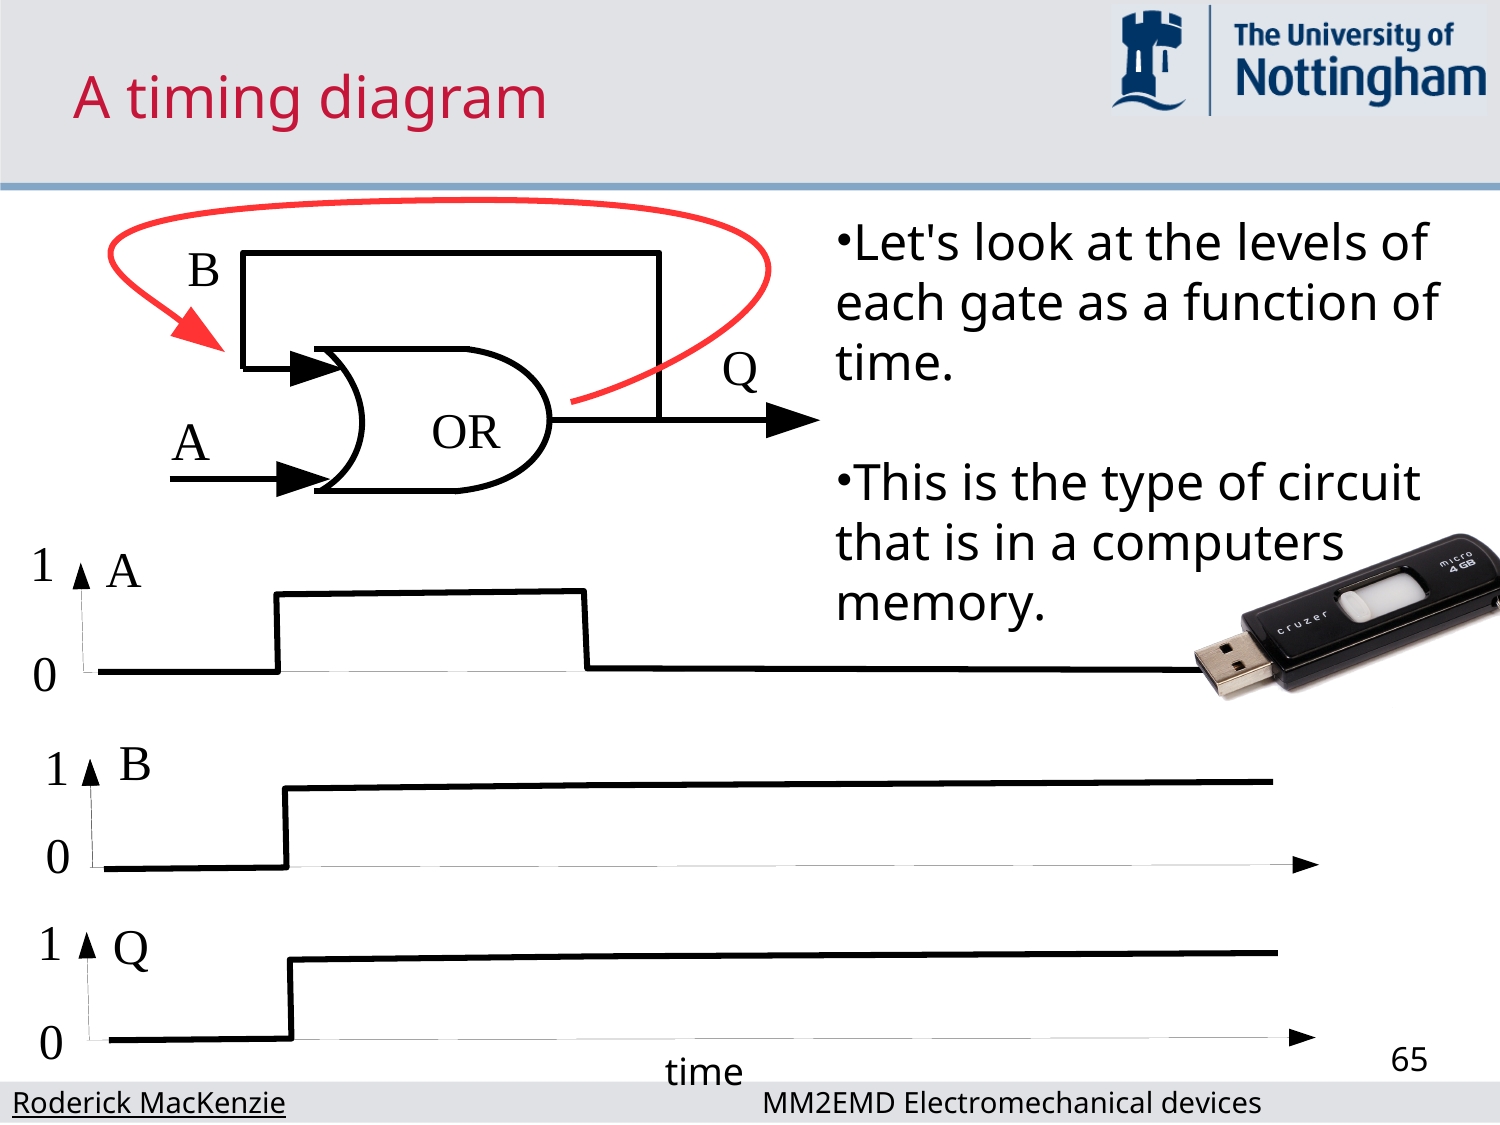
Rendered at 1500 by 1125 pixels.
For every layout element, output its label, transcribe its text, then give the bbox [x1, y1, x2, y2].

title A timing diagram [59, 43, 1128, 148]
text_box Q [707, 328, 719, 336]
text_box 0 [17, 633, 73, 709]
text_box B [103, 723, 167, 799]
text_box 0 [24, 1002, 79, 1078]
text_box 1 [15, 523, 70, 599]
text_box A [156, 399, 207, 480]
text_box Q [98, 906, 164, 982]
text_box OR [416, 390, 516, 466]
text_box A [90, 530, 157, 606]
picture [1175, 516, 1500, 722]
text_box time [636, 1040, 810, 1116]
text_box 1 [29, 727, 85, 803]
text_box 1 [22, 903, 78, 979]
picture [1111, 4, 1487, 116]
text_box 0 [30, 816, 86, 892]
text_box Let's look at the levels of each gate as a function of time. This is the type of circuit that is in a computers memory. [820, 202, 1500, 673]
text_box [1375, 1030, 1500, 1101]
text_box Q [707, 328, 782, 404]
text_box B [172, 229, 223, 305]
